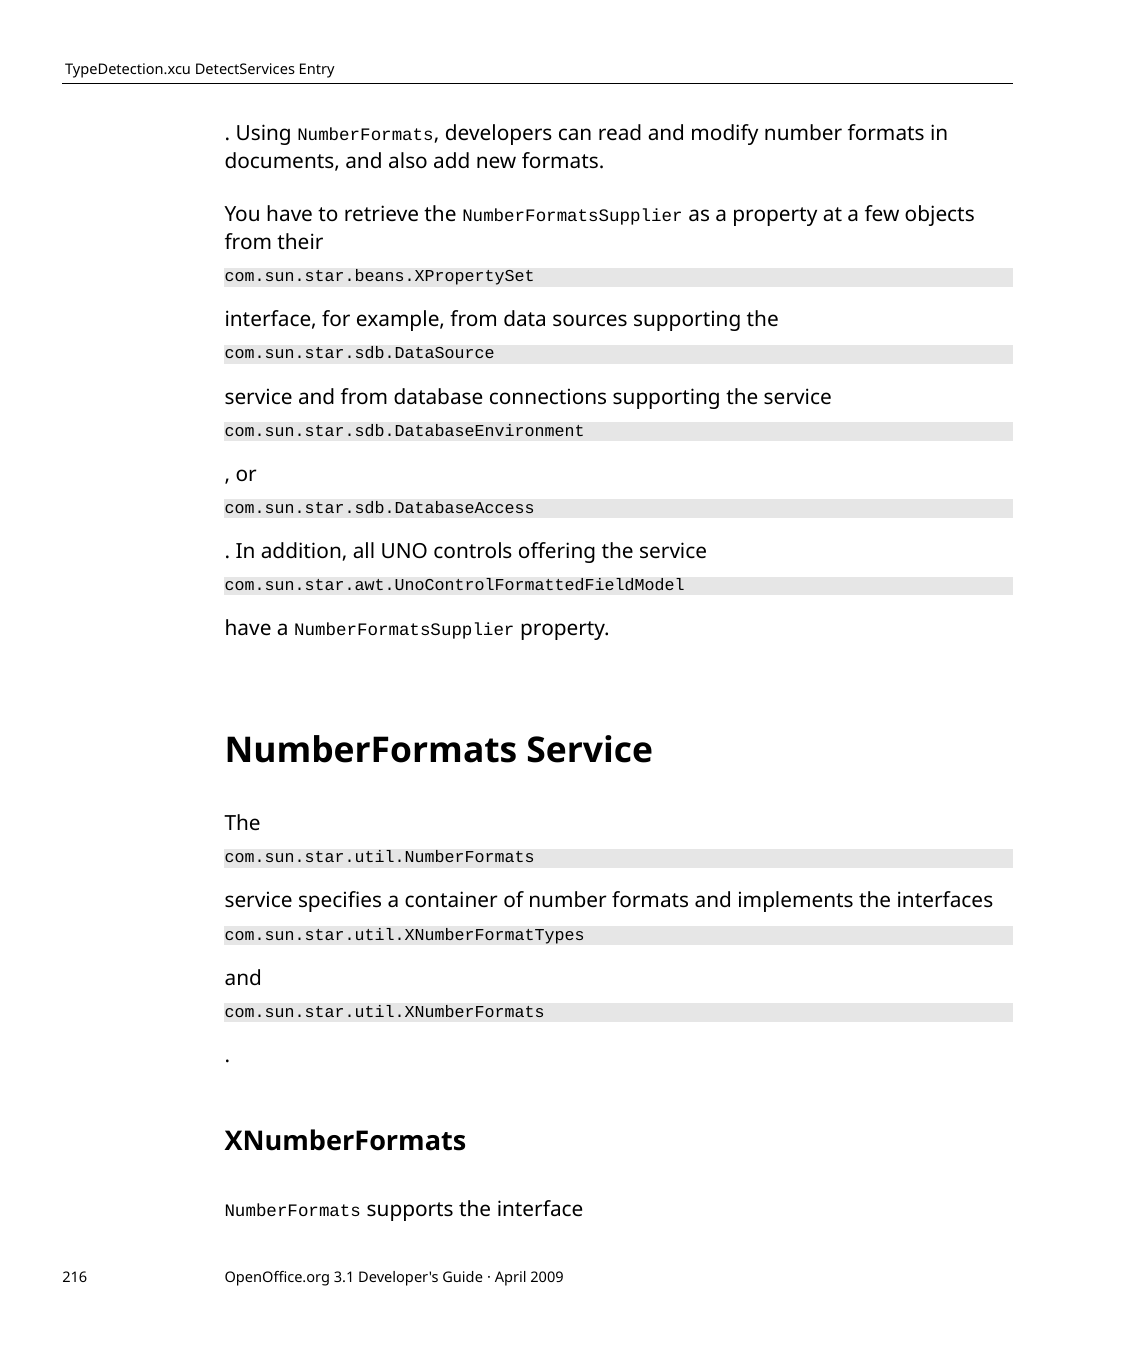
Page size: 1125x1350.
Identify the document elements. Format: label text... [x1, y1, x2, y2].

text . Using NumberFormats, developers can read and modify number formats in documents, and also add new formats. [224, 118, 1013, 175]
text com.sun.star.sdb.DataSource [224, 345, 1013, 364]
text com.sun.star.awt.UnoControlFormattedFieldModel [224, 577, 1013, 595]
text com.sun.star.beans.XPropertySet [224, 268, 1013, 287]
text and [224, 963, 1013, 991]
text service specifies a container of number formats and implements the interfaces [224, 886, 1013, 914]
text com.sun.star.util.XNumberFormats [224, 1003, 1013, 1022]
subtitle NumberFormats Service [224, 724, 1013, 773]
text service and from database connections supporting the service [224, 382, 1013, 410]
text interface, for example, from data sources supporting the [224, 304, 1013, 333]
text , or [224, 459, 1013, 487]
text com.sun.star.sdb.DatabaseAccess [224, 499, 1013, 518]
text . [224, 1040, 1013, 1068]
text . In addition, all UNO controls offering the service [224, 536, 1013, 564]
text have a NumberFormatsSupplier property. [224, 613, 1013, 642]
text NumberFormats supports the interface [224, 1194, 1013, 1223]
text The [224, 808, 1013, 837]
text You have to retrieve the NumberFormatsSupplier as a property at a few objects from their [224, 199, 1013, 256]
text com.sun.star.util.XNumberFormatTypes [224, 926, 1013, 945]
text com.sun.star.sdb.DatabaseEnvironment [224, 422, 1013, 441]
subtitle XNumberFormats [224, 1122, 1013, 1159]
text com.sun.star.util.NumberFormats [224, 849, 1013, 868]
